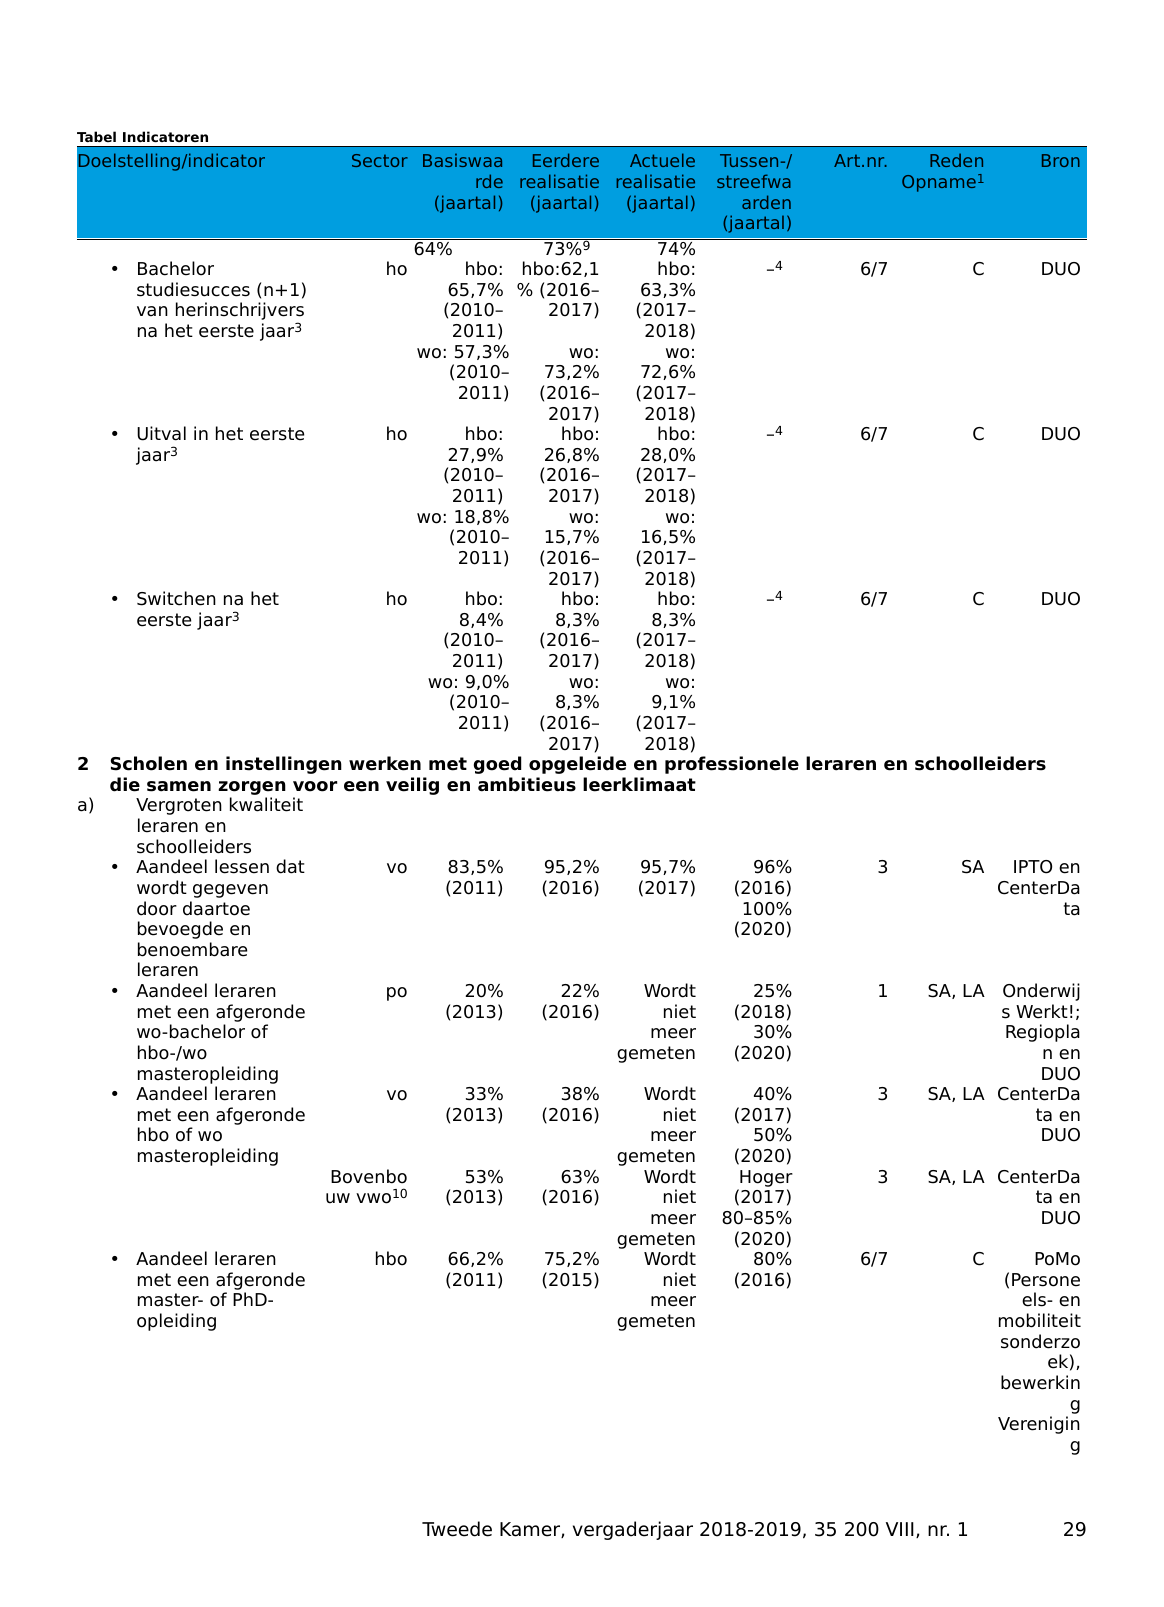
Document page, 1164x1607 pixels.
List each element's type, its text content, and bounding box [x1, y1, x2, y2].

table_cell 64% [413, 240, 509, 259]
table_cell 83,5% (2011) [413, 857, 509, 981]
table_cell [317, 795, 413, 857]
table_cell [104, 795, 130, 857]
table_cell 33% (2013) [413, 1084, 509, 1167]
table_cell SA, LA [894, 981, 990, 1084]
table_cell Reden Opname1 [894, 147, 990, 238]
table_cell Onderwijs Werkt!; Regioplan en DUO [990, 981, 1087, 1084]
table_cell Sector [317, 147, 413, 238]
table_cell vo [317, 857, 413, 981]
table_cell hbo: 8,4% (2010–2011) [413, 589, 509, 672]
table_cell [798, 240, 894, 259]
table_cell Aandeel leraren met een afgeronde master- of PhD-opleiding [130, 1249, 317, 1455]
table_cell 20% (2013) [413, 981, 509, 1084]
table_cell hbo: 8,3% (2016–2017) [510, 589, 606, 672]
table_cell CenterData en DUO [990, 1167, 1087, 1249]
table_cell Tussen-/streefwaarden (jaartal) [702, 147, 798, 238]
table_cell SA, LA [894, 1084, 990, 1167]
table_cell Wordt niet meer gemeten [606, 1167, 702, 1249]
table_cell [702, 240, 798, 259]
table_cell hbo: 28,0% (2017–2018) [606, 424, 702, 507]
table_cell hbo: 8,3% (2017–2018) [606, 589, 702, 672]
table_cell IPTO en CenterData [990, 857, 1087, 981]
table_cell • [104, 1084, 130, 1249]
table_cell 66,2% (2011) [413, 1249, 509, 1455]
table_cell ho [317, 424, 413, 589]
table_cell po [317, 981, 413, 1084]
table_cell wo: 18,8% (2010–2011) [413, 507, 509, 589]
table_cell Wordt niet meer gemeten [606, 981, 702, 1084]
table_cell 25% (2018) 30% (2020) [702, 981, 798, 1084]
table_cell hbo: 26,8% (2016–2017) [510, 424, 606, 507]
table_cell wo: 72,6% (2017–2018) [606, 342, 702, 424]
table_cell [77, 981, 103, 1084]
table_cell ho [317, 589, 413, 754]
table_cell • [104, 424, 130, 589]
table_cell [798, 795, 894, 857]
table_cell 22% (2016) [510, 981, 606, 1084]
table_cell [77, 1249, 103, 1455]
table_cell 2 [77, 754, 103, 795]
table_cell Bovenbouw vwo10 [317, 1167, 413, 1249]
table_cell Switchen na het eerste jaar3 [130, 589, 317, 754]
table_cell 74% [606, 240, 702, 259]
table_cell Wordt niet meer gemeten [606, 1084, 702, 1167]
table_cell [77, 857, 103, 981]
table_cell [77, 1084, 103, 1167]
table_cell hbo: 27,9% (2010–2011) [413, 424, 509, 507]
table_cell DUO [990, 589, 1087, 754]
table_cell [317, 240, 413, 259]
table_cell 1 [798, 981, 894, 1084]
table_cell Vergroten kwaliteit leraren en schoolleiders [130, 795, 317, 857]
table_cell hbo [317, 1249, 413, 1455]
table_cell • [104, 589, 130, 754]
table_cell [104, 240, 130, 259]
table_cell 40% (2017) 50% (2020) [702, 1084, 798, 1167]
table_cell 75,2% (2015) [510, 1249, 606, 1455]
table_cell 95,7% (2017) [606, 857, 702, 981]
table_cell C [894, 259, 990, 424]
table_cell hbo: 63,3% (2017–2018) [606, 259, 702, 342]
table_cell –4 [702, 589, 798, 754]
table_cell 3 [798, 1167, 894, 1249]
table_cell [894, 240, 990, 259]
table_cell Bron [990, 147, 1087, 238]
table_cell 6/7 [798, 1249, 894, 1455]
table_cell a) [77, 795, 103, 857]
table_cell wo: 16,5% (2017–2018) [606, 507, 702, 589]
table_cell [894, 795, 990, 857]
table_cell [990, 795, 1087, 857]
table_cell SA [894, 857, 990, 981]
table_cell 6/7 [798, 259, 894, 424]
table_cell Hoger (2017) 80–85% (2020) [702, 1167, 798, 1249]
table_cell Uitval in het eerste jaar3 [130, 424, 317, 589]
table_cell C [894, 1249, 990, 1455]
table_cell hbo:62,1% (2016–2017) [510, 259, 606, 342]
table_cell Basiswaarde (jaartal) [413, 147, 509, 238]
table_cell [77, 1167, 103, 1249]
table_cell Aandeel leraren met een afgeronde wo-bachelor of hbo-/wo masteropleiding [130, 981, 317, 1084]
table_cell Art.nr. [798, 147, 894, 238]
table_cell [77, 589, 103, 754]
table_cell wo: 8,3% (2016–2017) [510, 672, 606, 754]
table_cell 63% (2016) [510, 1167, 606, 1249]
table_cell wo: 9,1% (2017–2018) [606, 672, 702, 754]
table_header Tabel Indicatoren [77, 130, 1087, 146]
table_cell • [104, 1249, 130, 1455]
table_cell Aandeel lessen dat wordt gegeven door daartoe bevoegde en benoembare leraren [130, 857, 317, 981]
table_cell 3 [798, 1084, 894, 1167]
table_cell • [104, 259, 130, 424]
table_cell wo: 9,0% (2010–2011) [413, 672, 509, 754]
table_cell Scholen en instellingen werken met goed opgeleide en professionele leraren en schoolleiders die samen zorgen voor een veilig en ambitieus leerklimaat [104, 754, 1087, 795]
table_cell wo: 15,7% (2016–2017) [510, 507, 606, 589]
table_cell C [894, 589, 990, 754]
table_cell [990, 240, 1087, 259]
table_cell • [104, 857, 130, 981]
table_cell [77, 424, 103, 589]
table_cell Wordt niet meer gemeten [606, 1249, 702, 1455]
table_cell 3 [798, 857, 894, 981]
table_cell 80% (2016) [702, 1249, 798, 1455]
table_cell Aandeel leraren met een afgeronde hbo of wo masteropleiding [130, 1084, 317, 1249]
table_cell [510, 795, 702, 857]
table_cell hbo: 65,7% (2010–2011) [413, 259, 509, 342]
table_cell 96% (2016) 100% (2020) [702, 857, 798, 981]
table_cell 6/7 [798, 589, 894, 754]
table_cell 73%9 [510, 240, 606, 259]
table_cell SA, LA [894, 1167, 990, 1249]
table_cell [130, 240, 317, 259]
table_cell [702, 795, 798, 857]
table_cell 53% (2013) [413, 1167, 509, 1249]
table_cell 6/7 [798, 424, 894, 589]
table_cell [77, 240, 103, 259]
table_cell CenterData en DUO [990, 1084, 1087, 1167]
table_cell Actuele realisatie (jaartal) [606, 147, 702, 238]
table_cell DUO [990, 424, 1087, 589]
table_cell wo: 57,3% (2010–2011) [413, 342, 509, 424]
table_cell 38% (2016) [510, 1084, 606, 1167]
table_cell DUO [990, 259, 1087, 424]
table_cell –4 [702, 424, 798, 589]
table_cell PoMo (Personeels- en mobiliteitsonderzoek), bewerking Vereniging [990, 1249, 1087, 1455]
table_cell vo [317, 1084, 413, 1167]
table_cell Bachelor studiesucces (n+1) van herinschrijvers na het eerste jaar3 [130, 259, 317, 424]
table_cell Doelstelling/indicator [77, 147, 317, 238]
table_cell wo: 73,2% (2016–2017) [510, 342, 606, 424]
table_cell [77, 259, 103, 424]
table_cell C [894, 424, 990, 589]
table_cell Eerdere realisatie (jaartal) [510, 147, 606, 238]
table_cell 95,2% (2016) [510, 857, 606, 981]
table_cell –4 [702, 259, 798, 424]
table_cell ho [317, 259, 413, 424]
table_cell • [104, 981, 130, 1084]
table_cell [413, 795, 509, 857]
